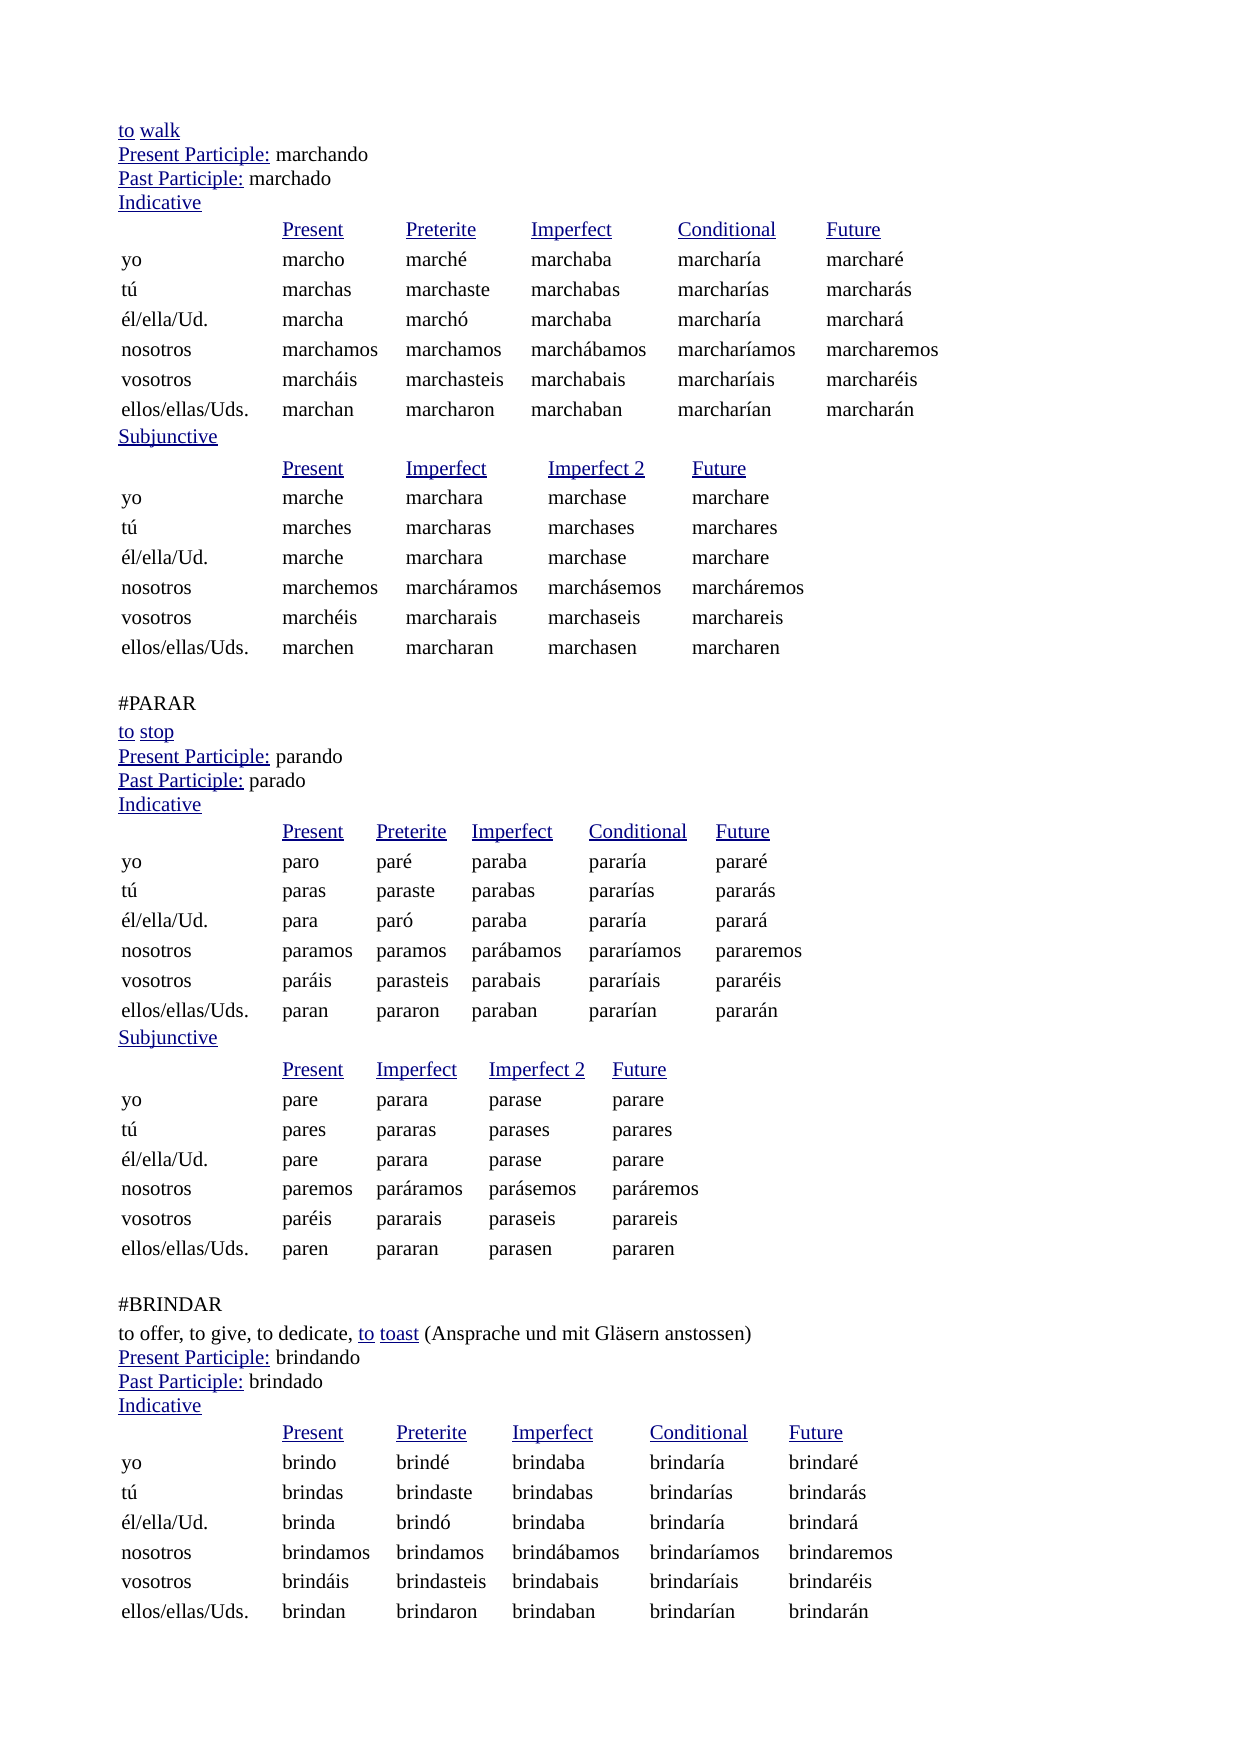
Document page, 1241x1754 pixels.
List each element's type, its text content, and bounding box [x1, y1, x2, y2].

table_cell paremos [279, 1174, 373, 1203]
table_cell pararíamos [586, 935, 712, 965]
table_cell brindaba [509, 1507, 647, 1537]
table_cell marche [279, 542, 403, 572]
table_cell marcha [279, 304, 403, 334]
table_cell ellos/ellas/Uds. [118, 632, 279, 662]
table_cell brindaríamos [647, 1537, 786, 1567]
table_cell marcháis [279, 364, 403, 394]
table_cell pare [279, 1084, 373, 1114]
table_header Imperfect [469, 816, 586, 846]
text Indicative [118, 792, 1122, 816]
table_header Future [786, 1417, 923, 1447]
table_cell marchará [823, 304, 970, 334]
table_cell brindamos [279, 1537, 393, 1567]
table_cell marcharé [823, 244, 970, 274]
table_cell pares [279, 1114, 373, 1143]
table_cell brindará [786, 1507, 923, 1537]
table_cell marchare [689, 483, 836, 512]
table_cell brindarían [647, 1596, 786, 1626]
table_cell brindasteis [393, 1567, 509, 1596]
table_cell para [279, 905, 373, 935]
table_cell parases [486, 1114, 609, 1143]
table_cell vosotros [118, 364, 279, 394]
table_cell pararéis [713, 965, 830, 995]
table_cell parase [486, 1084, 609, 1114]
table_cell parareis [609, 1203, 726, 1233]
table_cell marchan [279, 394, 403, 424]
table_cell marcharíamos [675, 334, 823, 364]
text Subjunctive [118, 1025, 1122, 1049]
table_cell pararías [586, 876, 712, 905]
table_cell marchasen [545, 632, 689, 662]
table_cell brindamos [393, 1537, 509, 1567]
table_header Present [279, 1054, 373, 1084]
table_cell marcharía [675, 304, 823, 334]
table_header Imperfect [509, 1417, 647, 1447]
table_cell pararía [586, 905, 712, 935]
table_header [118, 816, 279, 846]
table_cell marchare [689, 542, 836, 572]
table_cell él/ella/Ud. [118, 304, 279, 334]
table_cell marchaba [528, 244, 675, 274]
table_cell parasteis [373, 965, 468, 995]
table_header Future [609, 1054, 726, 1084]
table_cell brindaron [393, 1596, 509, 1626]
table_cell pararen [609, 1233, 726, 1263]
table_cell nosotros [118, 1174, 279, 1203]
table_cell paren [279, 1233, 373, 1263]
table_header [118, 453, 279, 482]
table_cell nosotros [118, 572, 279, 602]
table_cell pararé [713, 846, 830, 876]
table_cell marchaban [528, 394, 675, 424]
table_cell brindaríais [647, 1567, 786, 1596]
table_cell brindaban [509, 1596, 647, 1626]
table_cell él/ella/Ud. [118, 1144, 279, 1173]
table_cell brindarías [647, 1477, 786, 1507]
table_cell marcharemos [823, 334, 970, 364]
table_cell yo [118, 1084, 279, 1114]
table_cell brindabais [509, 1567, 647, 1596]
table_cell brindáis [279, 1567, 393, 1596]
table_cell brindaría [647, 1507, 786, 1537]
table_cell brindan [279, 1596, 393, 1626]
table_cell brindaremos [786, 1537, 923, 1567]
table_cell brindas [279, 1477, 393, 1507]
table_cell brindarán [786, 1596, 923, 1626]
text Present Participle: parando [118, 743, 1122, 768]
table_cell brindaba [509, 1447, 647, 1477]
table_cell marchéis [279, 602, 403, 632]
table_header Present [279, 214, 403, 244]
table_cell pararía [586, 846, 712, 876]
table_cell marchara [403, 483, 545, 512]
table_cell marchaseis [545, 602, 689, 632]
table_cell nosotros [118, 334, 279, 364]
table_cell marchasteis [403, 364, 528, 394]
table_cell parare [609, 1144, 726, 1173]
table_cell yo [118, 483, 279, 512]
text to walk [118, 118, 1122, 142]
table_header Conditional [647, 1417, 786, 1447]
table_cell yo [118, 244, 279, 274]
table_cell marchaba [528, 304, 675, 334]
table_cell brindó [393, 1507, 509, 1537]
table_cell él/ella/Ud. [118, 542, 279, 572]
table_header Imperfect [528, 214, 675, 244]
table_cell él/ella/Ud. [118, 905, 279, 935]
table_cell marchara [403, 542, 545, 572]
table_cell pararían [586, 995, 712, 1025]
table_cell marcharéis [823, 364, 970, 394]
table_cell marcharas [403, 512, 545, 542]
table_cell paró [373, 905, 468, 935]
text #PARAR [118, 691, 1122, 715]
table_cell marcharais [403, 602, 545, 632]
table_cell marché [403, 244, 528, 274]
table_header Preterite [373, 816, 468, 846]
table_cell vosotros [118, 965, 279, 995]
table_cell ellos/ellas/Uds. [118, 995, 279, 1025]
table_cell parábamos [469, 935, 586, 965]
table_cell brinda [279, 1507, 393, 1537]
table_header Present [279, 453, 403, 482]
table_header [118, 214, 279, 244]
text Past Participle: parado [118, 768, 1122, 792]
table_cell paramos [279, 935, 373, 965]
table_cell pararás [713, 876, 830, 905]
table_cell marcharen [689, 632, 836, 662]
table_cell marchásemos [545, 572, 689, 602]
table_cell parares [609, 1114, 726, 1143]
table_cell marchase [545, 542, 689, 572]
table_cell ellos/ellas/Uds. [118, 1596, 279, 1626]
table_cell ellos/ellas/Uds. [118, 394, 279, 424]
table_header Conditional [675, 214, 823, 244]
table_cell pare [279, 1144, 373, 1173]
table_cell parásemos [486, 1174, 609, 1203]
table_header Future [713, 816, 830, 846]
table_cell parara [373, 1144, 486, 1173]
table_cell nosotros [118, 935, 279, 965]
table_cell paré [373, 846, 468, 876]
table_cell marcharan [403, 632, 545, 662]
table_cell brindaría [647, 1447, 786, 1477]
table_cell marchabais [528, 364, 675, 394]
table_cell paraba [469, 905, 586, 935]
table_cell tú [118, 1477, 279, 1507]
table_cell parare [609, 1084, 726, 1114]
table_cell paraseis [486, 1203, 609, 1233]
table_header Imperfect [373, 1054, 486, 1084]
table_cell brindo [279, 1447, 393, 1477]
table_cell brindarás [786, 1477, 923, 1507]
text Past Participle: brindado [118, 1369, 1122, 1393]
text to stop [118, 719, 1122, 743]
table_header Present [279, 816, 373, 846]
table_header Future [689, 453, 836, 482]
table_cell marches [279, 512, 403, 542]
table_cell paráis [279, 965, 373, 995]
table_cell paramos [373, 935, 468, 965]
table_cell brindé [393, 1447, 509, 1477]
text to offer, to give, to dedicate, to toast (Ansprache und mit Gläsern anstossen) [118, 1321, 1122, 1345]
table_cell pararon [373, 995, 468, 1025]
table_header Imperfect [403, 453, 545, 482]
table_cell marcharás [823, 274, 970, 304]
table_cell nosotros [118, 1537, 279, 1567]
table_cell marchareis [689, 602, 836, 632]
table_cell parabais [469, 965, 586, 995]
table_cell paréis [279, 1203, 373, 1233]
table_cell marchábamos [528, 334, 675, 364]
text Indicative [118, 190, 1122, 214]
text #BRINDAR [118, 1292, 1122, 1316]
table_cell parará [713, 905, 830, 935]
table_cell parara [373, 1084, 486, 1114]
table_cell brindaste [393, 1477, 509, 1507]
table_cell ellos/ellas/Uds. [118, 1233, 279, 1263]
table_cell tú [118, 512, 279, 542]
table_cell parase [486, 1144, 609, 1173]
table_cell brindabas [509, 1477, 647, 1507]
table_cell marchase [545, 483, 689, 512]
table_cell pararas [373, 1114, 486, 1143]
table_cell tú [118, 876, 279, 905]
table_cell marchen [279, 632, 403, 662]
table_cell yo [118, 1447, 279, 1477]
table_cell marchemos [279, 572, 403, 602]
table_cell marcharán [823, 394, 970, 424]
table_cell marchas [279, 274, 403, 304]
table_cell marcháramos [403, 572, 545, 602]
table_cell pararan [373, 1233, 486, 1263]
table_cell marchases [545, 512, 689, 542]
table_cell paras [279, 876, 373, 905]
table_cell pararais [373, 1203, 486, 1233]
table_cell yo [118, 846, 279, 876]
table_cell paro [279, 846, 373, 876]
table_cell marchaste [403, 274, 528, 304]
table_cell paráramos [373, 1174, 486, 1203]
table_cell tú [118, 1114, 279, 1143]
text Indicative [118, 1393, 1122, 1417]
table_header Imperfect 2 [545, 453, 689, 482]
table_header Preterite [393, 1417, 509, 1447]
table_header Present [279, 1417, 393, 1447]
table_header [118, 1054, 279, 1084]
table_cell él/ella/Ud. [118, 1507, 279, 1537]
table_cell marcho [279, 244, 403, 274]
table_cell paraban [469, 995, 586, 1025]
table_cell marcháremos [689, 572, 836, 602]
table_cell vosotros [118, 1567, 279, 1596]
table_cell marcharon [403, 394, 528, 424]
table_cell brindaré [786, 1447, 923, 1477]
table_cell marcharían [675, 394, 823, 424]
table_cell brindábamos [509, 1537, 647, 1567]
table_cell marchó [403, 304, 528, 334]
table_cell parasen [486, 1233, 609, 1263]
text Subjunctive [118, 424, 1122, 448]
table_cell marchabas [528, 274, 675, 304]
table_cell marcharía [675, 244, 823, 274]
table_cell marchamos [403, 334, 528, 364]
table_cell vosotros [118, 602, 279, 632]
table_cell vosotros [118, 1203, 279, 1233]
table_cell marcharíais [675, 364, 823, 394]
text Present Participle: brindando [118, 1345, 1122, 1369]
table_header Imperfect 2 [486, 1054, 609, 1084]
table_cell pararíais [586, 965, 712, 995]
table_cell tú [118, 274, 279, 304]
table_cell paraba [469, 846, 586, 876]
table_cell paraste [373, 876, 468, 905]
table_cell paran [279, 995, 373, 1025]
table_header Conditional [586, 816, 712, 846]
text Past Participle: marchado [118, 166, 1122, 190]
table_cell pararemos [713, 935, 830, 965]
table_cell paráremos [609, 1174, 726, 1203]
text Present Participle: marchando [118, 142, 1122, 166]
table_cell marche [279, 483, 403, 512]
table_header [118, 1417, 279, 1447]
table_cell pararán [713, 995, 830, 1025]
table_cell parabas [469, 876, 586, 905]
table_header Future [823, 214, 970, 244]
table_cell marchares [689, 512, 836, 542]
table_cell marchamos [279, 334, 403, 364]
table_header Preterite [403, 214, 528, 244]
table_cell brindaréis [786, 1567, 923, 1596]
table_cell marcharías [675, 274, 823, 304]
